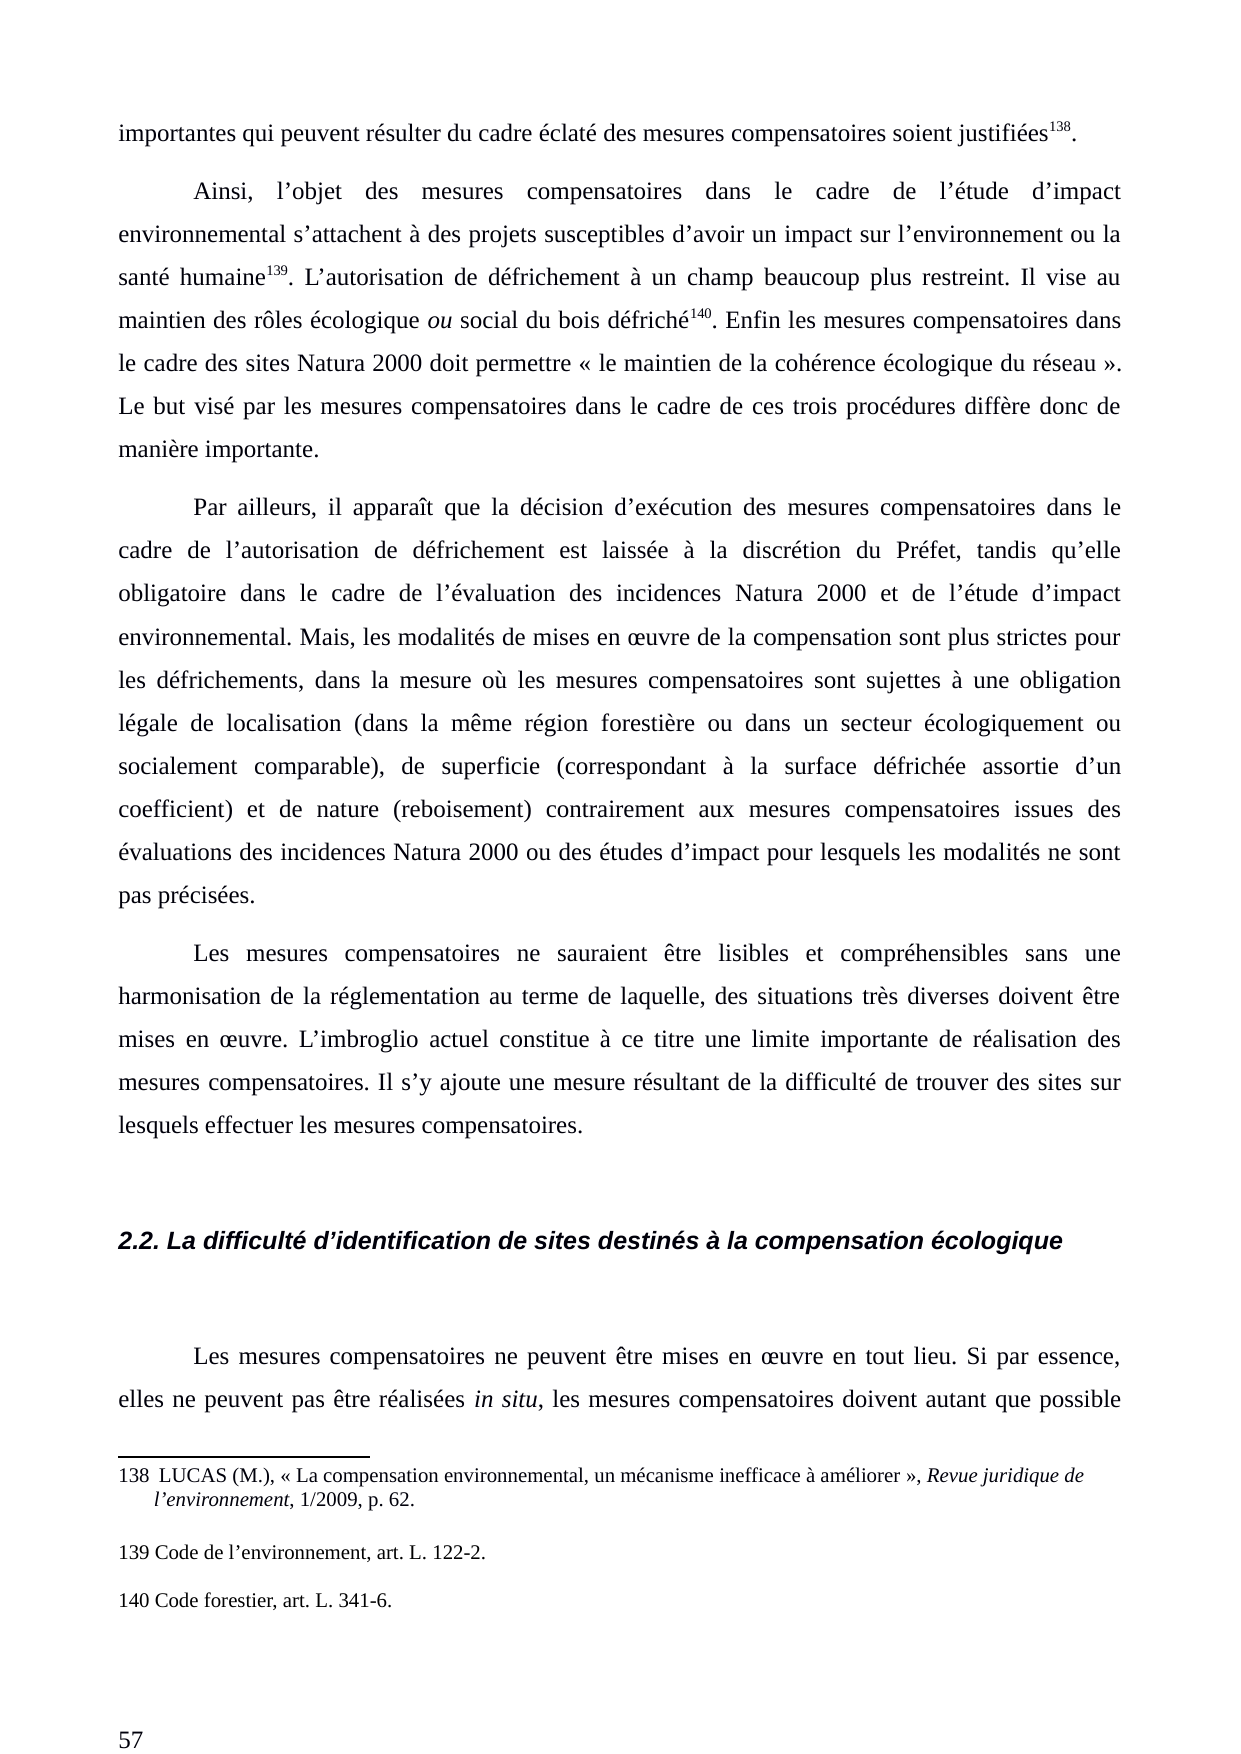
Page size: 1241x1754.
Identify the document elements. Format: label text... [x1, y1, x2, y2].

text 2.2. La difficulté d’identification de sites destinés à la compensation écologique [118, 1226, 1122, 1255]
text Les mesures compensatoires ne peuvent être mises en œuvre en tout lieu. Si par essence, elles ne peuvent pas être réalisées in situ, les mesures compensatoires doivent autant que possible [118, 1341, 1122, 1413]
text Les mesures compensatoires ne sauraient être lisibles et compréhensibles sans une harmonisation de la réglementation au terme de laquelle, des situations très diverses doivent être mises en œuvre. L’imbroglio actuel constitue à ce titre une limite importante de réalisation des mesures compensatoires. Il s’y ajoute une mesure résultant de la difficulté de trouver des sites sur lesquels effectuer les mesures compensatoires. [118, 938, 1122, 1139]
text Par ailleurs, il apparaît que la décision d’exécution des mesures compensatoires dans le cadre de l’autorisation de défrichement est laissée à la discrétion du Préfet, tandis qu’elle obligatoire dans le cadre de l’évaluation des incidences Natura 2000 et de l’étude d’impact environnemental. Mais, les modalités de mises en œuvre de la compensation sont plus strictes pour les défrichements, dans la mesure où les mesures compensatoires sont sujettes à une obligation légale de localisation (dans la même région forestière ou dans un secteur écologiquement ou socialement comparable), de superficie (correspondant à la surface défrichée assortie d’un coefficient) et de nature (reboisement) contrairement aux mesures compensatoires issues des évaluations des incidences Natura 2000 ou des études d’impact pour lesquels les modalités ne sont pas précisées. [118, 492, 1122, 909]
text importantes qui peuvent résulter du cadre éclaté des mesures compensatoires soient justifiées. [118, 118, 1122, 147]
text Code forestier, art. L. 341-6. [118, 1588, 1122, 1612]
text Ainsi, l’objet des mesures compensatoires dans le cadre de l’étude d’impact environnemental s’attachent à des projets susceptibles d’avoir un impact sur l’environnement ou la santé humaine. L’autorisation de défrichement à un champ beaucoup plus restreint. Il vise au maintien des rôles écologique ou social du bois défriché. Enfin les mesures compensatoires dans le cadre des sites Natura 2000 doit permettre « le maintien de la cohérence écologique du réseau ». Le but visé par les mesures compensatoires dans le cadre de ces trois procédures diffère donc de manière importante. [118, 176, 1122, 463]
text Code de l’environnement, art. L. 122-2. [118, 1539, 1122, 1564]
text LUCAS (M.), « La compensation environnemental, un mécanisme inefficace à améliorer », Revue juridique de l’environnement, 1/2009, p. 62. [118, 1463, 1122, 1511]
